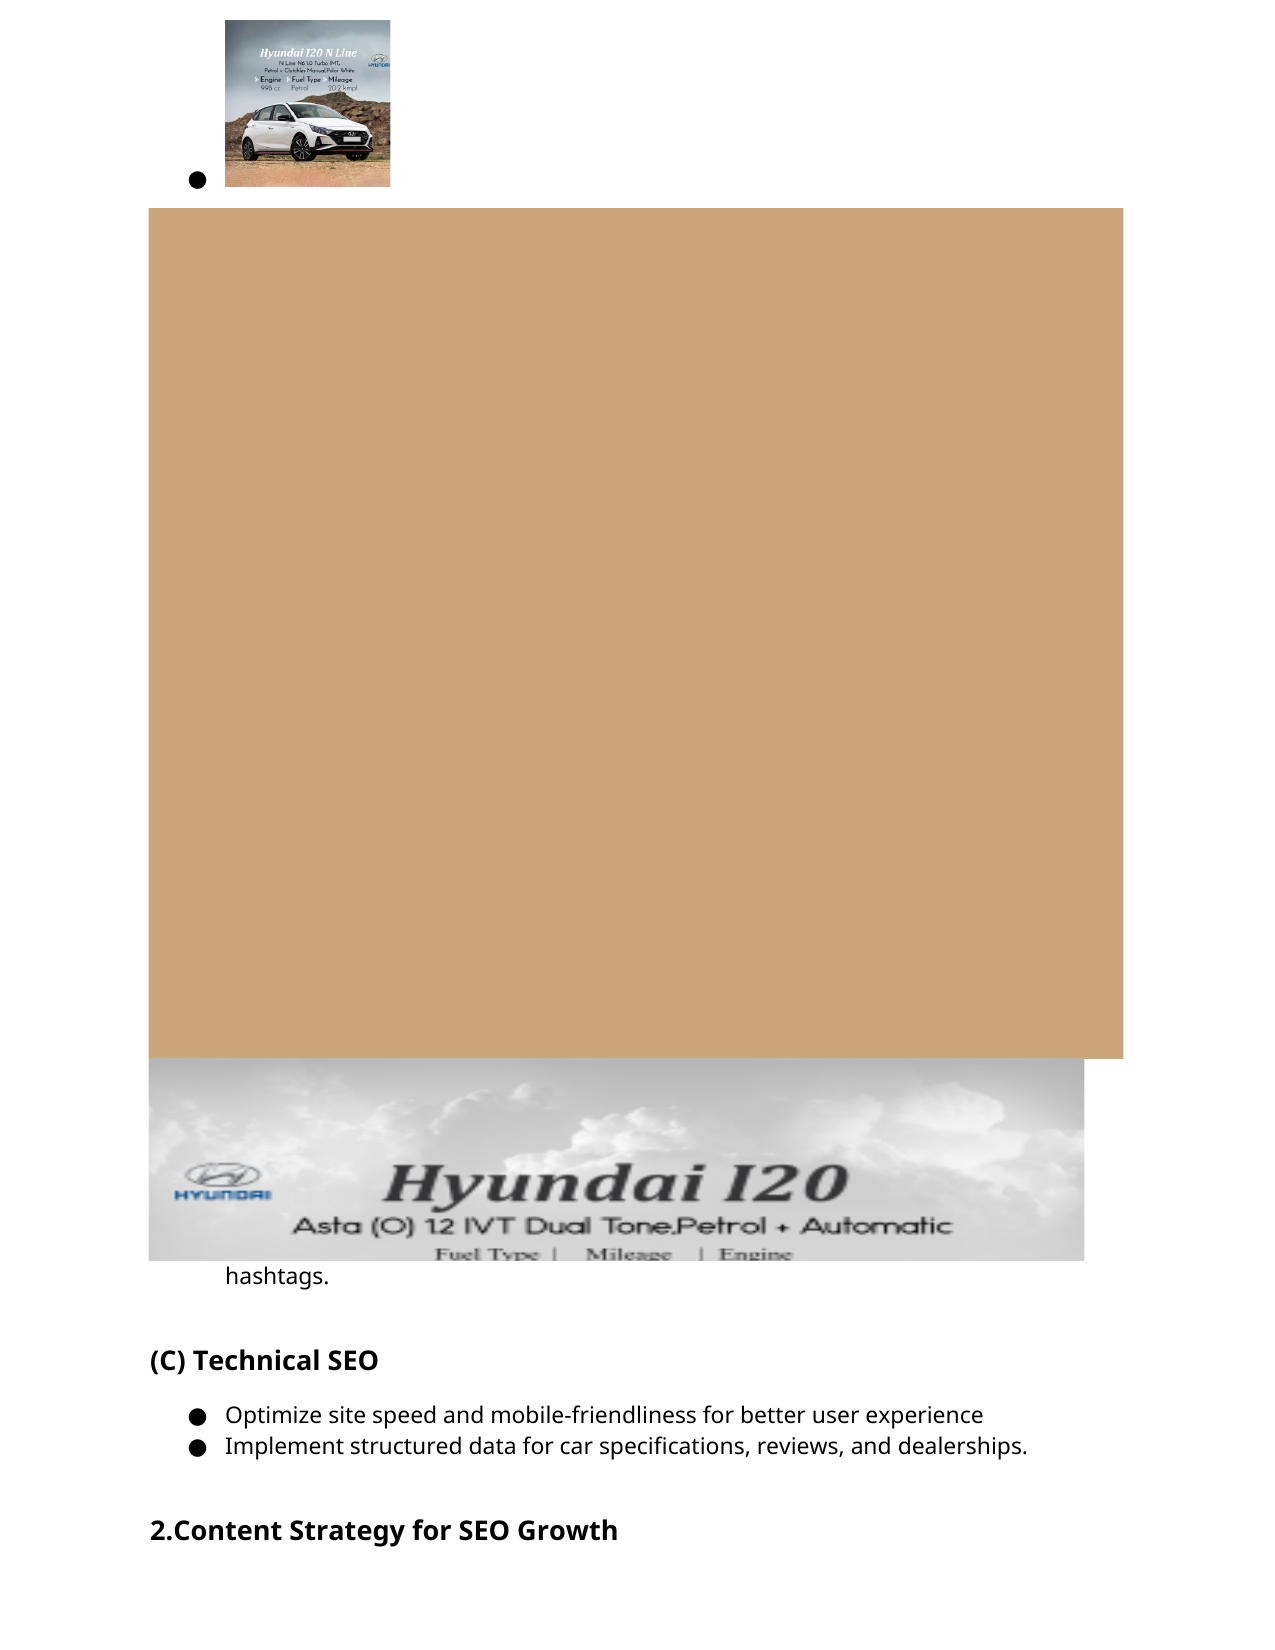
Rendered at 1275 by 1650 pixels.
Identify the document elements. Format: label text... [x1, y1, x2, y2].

subtitle 2.Content Strategy for SEO Growth [150, 1511, 1125, 1548]
picture [148, 208, 1124, 1261]
subtitle (C) Technical SEO [150, 1341, 939, 1378]
list Optimize site speed and mobile-friendliness for better user experience [187, 1399, 1125, 1430]
picture [225, 20, 391, 187]
list Implement structured data for car specifications, reviews, and dealerships. [187, 1430, 1125, 1461]
list hashtags. [187, 1260, 1125, 1291]
